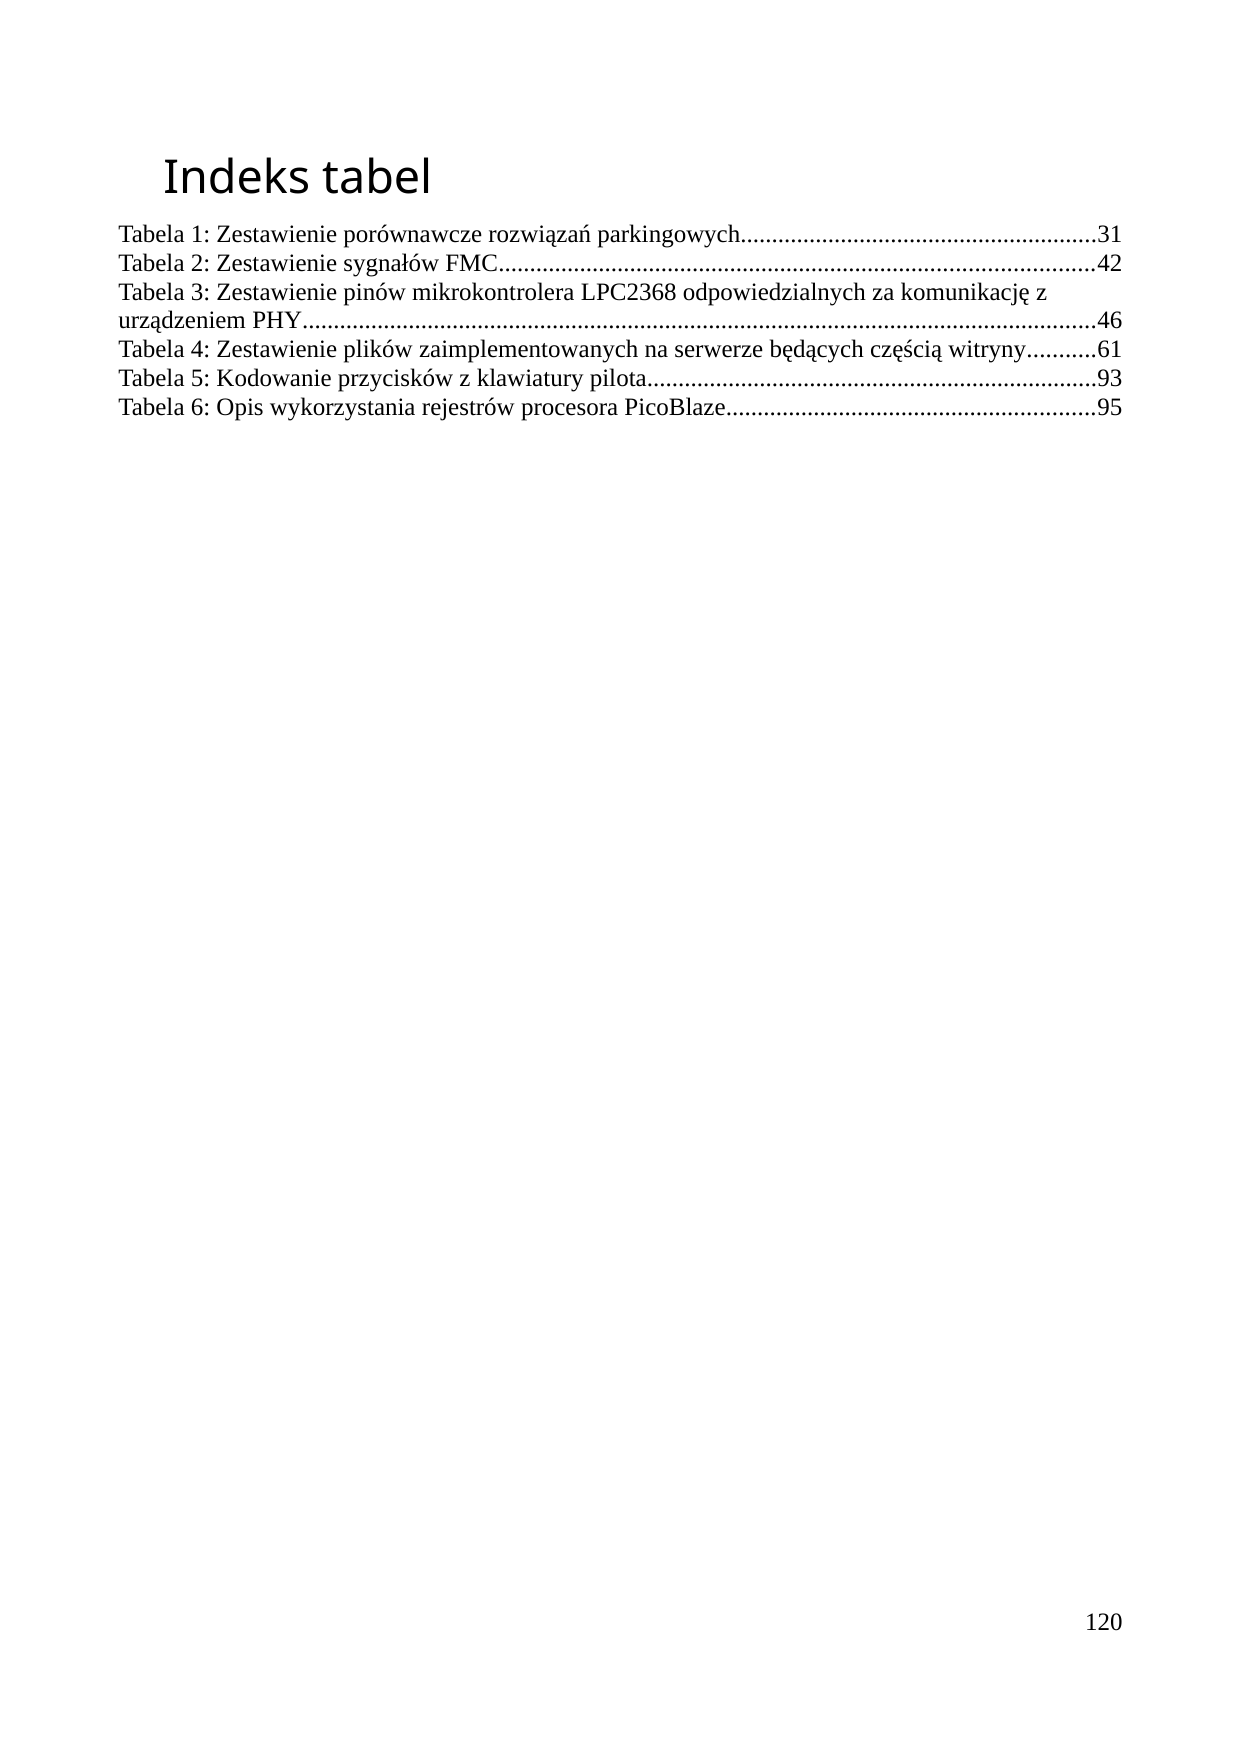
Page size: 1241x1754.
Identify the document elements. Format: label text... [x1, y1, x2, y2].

subtitle Indeks tabel [118, 143, 1122, 207]
text Tabela 5: Kodowanie przycisków z klawiatury pilota 93 [118, 363, 1122, 392]
text Tabela 2: Zestawienie sygnałów FMC 42 [118, 248, 1122, 277]
text Tabela 3: Zestawienie pinów mikrokontrolera LPC2368 odpowiedzialnych za komunikację z urządzeniem PHY 46 [118, 277, 1122, 334]
text Tabela 4: Zestawienie plików zaimplementowanych na serwerze będących częścią witryny 61 [118, 334, 1122, 363]
text Tabela 1: Zestawienie porównawcze rozwiązań parkingowych 31 [118, 219, 1122, 248]
text Tabela 6: Opis wykorzystania rejestrów procesora PicoBlaze 95 [118, 392, 1122, 420]
